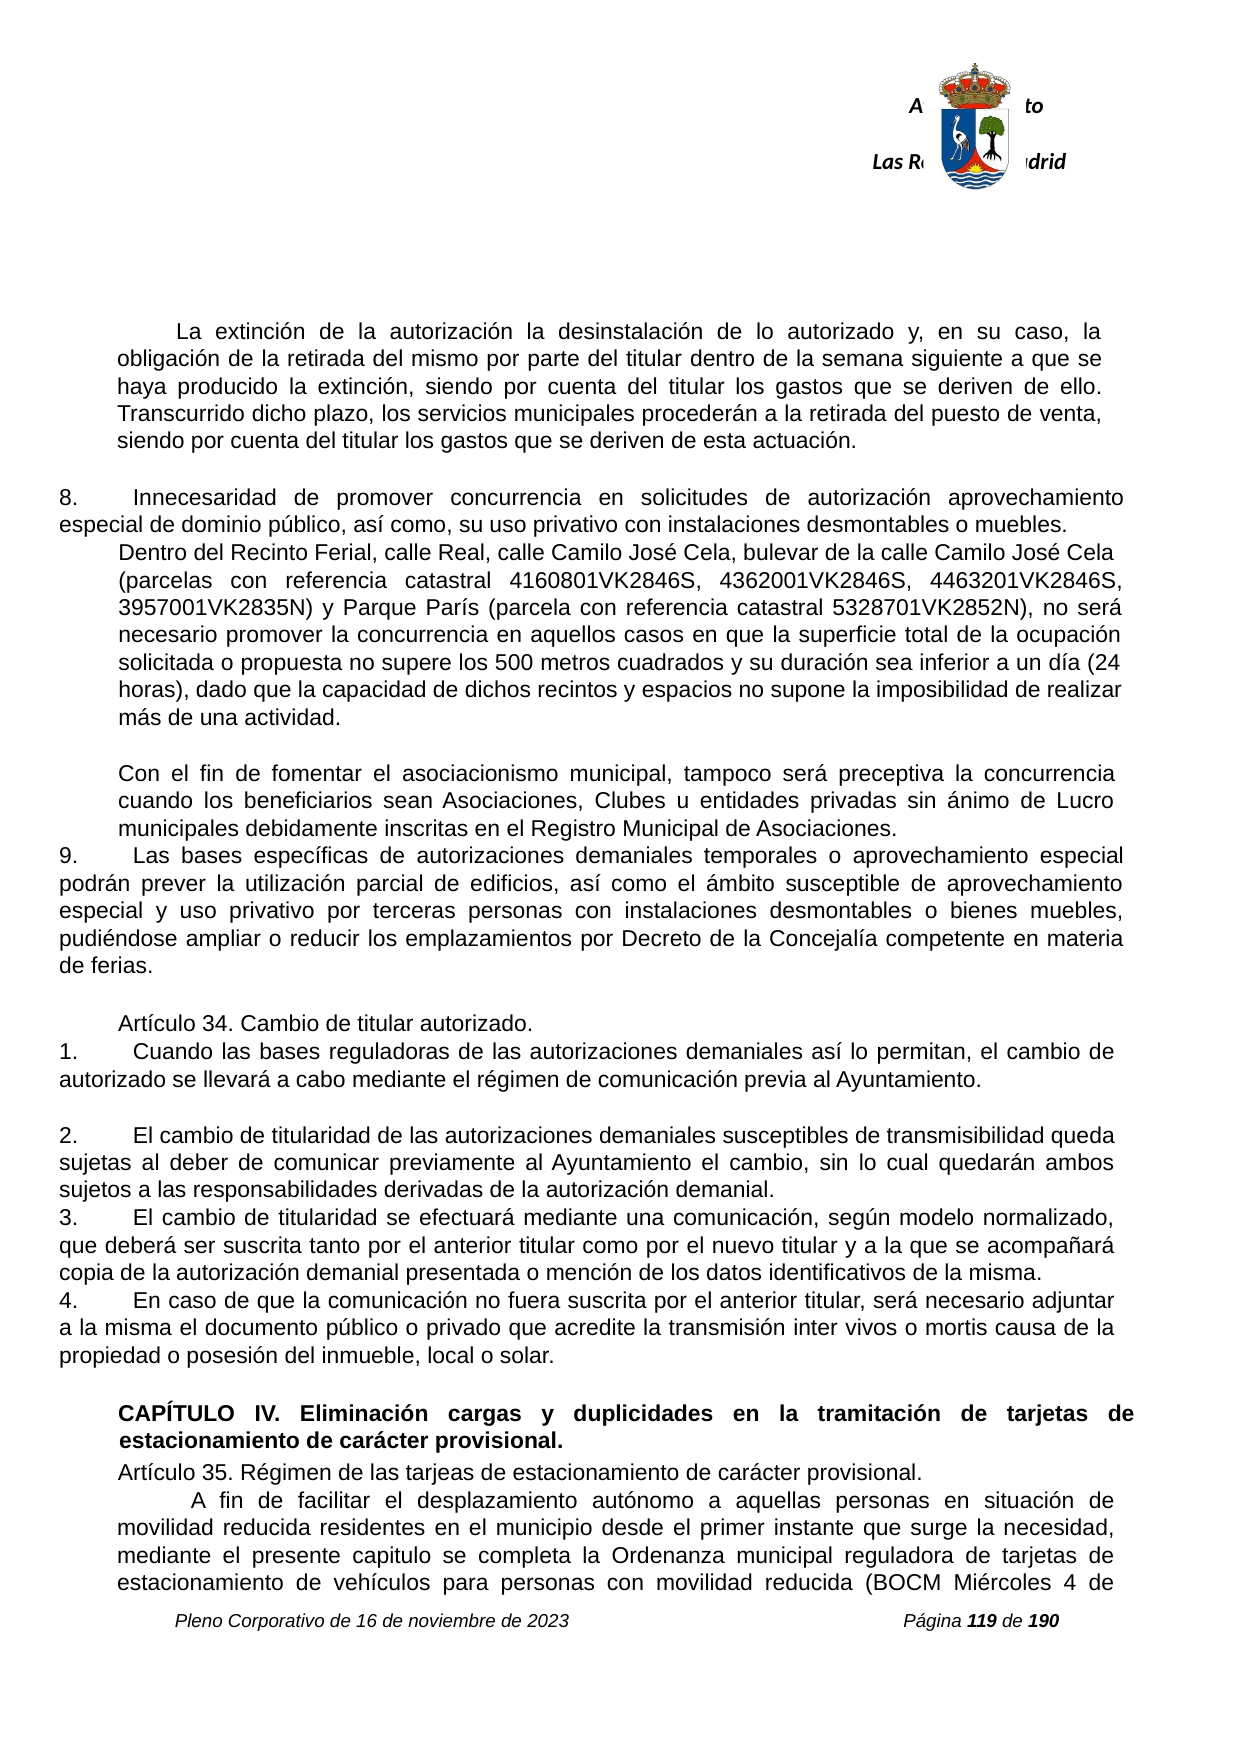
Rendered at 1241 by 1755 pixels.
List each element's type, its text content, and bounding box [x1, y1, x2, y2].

list Innecesaridad de promover concurrencia en solicitudes de autorización aprovechamiento especial de dominio público, así como, su uso privativo con instalaciones desmontables o muebles. [59, 483, 1124, 537]
text (parcelas con referencia catastral 4160801VK2846S, 4362001VK2846S, 4463201VK2846S, 3957001VK2835N) y Parque París (parcela con referencia catastral 5328701VK2852N), no será necesario promover la concurrencia en aquellos casos en que la superficie total de la ocupación solicitada o propuesta no supere los 500 metros cuadrados y su duración sea inferior a un día (24 horas), dado que la capacidad de dichos recintos y espacios no supone la imposibilidad de realizar más de una actividad. [118, 567, 1123, 730]
text A fin de facilitar el desplazamiento autónomo a aquellas personas en situación de movilidad reducida residentes en el municipio desde el primer instante que surge la necesidad, mediante el presente capitulo se completa la Ordenanza municipal reguladora de tarjetas de estacionamiento de vehículos para personas con movilidad reducida (BOCM Miércoles 4 de [117, 1487, 1115, 1595]
list Cuando las bases reguladoras de las autorizaciones demaniales así lo permitan, el cambio de autorizado se llevará a cabo mediante el régimen de comunicación previa al Ayuntamiento. [59, 1038, 1115, 1092]
list El cambio de titularidad de las autorizaciones demaniales susceptibles de transmisibilidad queda sujetas al deber de comunicar previamente al Ayuntamiento el cambio, sin lo cual quedarán ambos sujetos a las responsabilidades derivadas de la autorización demanial. [59, 1122, 1115, 1203]
text Dentro del Recinto Ferial, calle Real, calle Camilo José Cela, bulevar de la calle Camilo José Cela [118, 539, 1134, 565]
list En caso de que la comunicación no fuera suscrita por el anterior titular, será necesario adjuntar a la misma el documento público o privado que acredite la transmisión inter vivos o mortis causa de la propiedad o posesión del inmueble, local o solar. [59, 1287, 1115, 1368]
text La extinción de la autorización la desinstalación de lo autorizado y, en su caso, la obligación de la retirada del mismo por parte del titular dentro de la semana siguiente a que se haya producido la extinción, siendo por cuenta del titular los gastos que se deriven de ello. Transcurrido dicho plazo, los servicios municipales procederán a la retirada del puesto de venta, siendo por cuenta del titular los gastos que se deriven de esta actuación. [117, 318, 1102, 454]
text Artículo 34. Cambio de titular autorizado. [118, 1010, 1134, 1037]
list Las bases específicas de autorizaciones demaniales temporales o aprovechamiento especial podrán prever la utilización parcial de edificios, así como el ámbito susceptible de aprovechamiento especial y uso privativo por terceras personas con instalaciones desmontables o bienes muebles, pudiéndose ampliar o reducir los emplazamientos por Decreto de la Concejalía competente en materia de ferias. [59, 842, 1124, 978]
list El cambio de titularidad se efectuará mediante una comunicación, según modelo normalizado, que deberá ser suscrita tanto por el anterior titular como por el nuevo titular y a la que se acompañará copia de la autorización demanial presentada o mención de los datos identificativos de la misma. [59, 1204, 1115, 1285]
text CAPÍTULO IV. Eliminación cargas y duplicidades en la tramitación de tarjetas de estacionamiento de carácter provisional. [118, 1400, 1135, 1454]
text Con el fin de fomentar el asociacionismo municipal, tampoco será preceptiva la concurrencia cuando los beneficiarios sean Asociaciones, Clubes u entidades privadas sin ánimo de Lucro municipales debidamente inscritas en el Registro Municipal de Asociaciones. [118, 760, 1115, 841]
text Artículo 35. Régimen de las tarjeas de estacionamiento de carácter provisional. [118, 1459, 1134, 1485]
